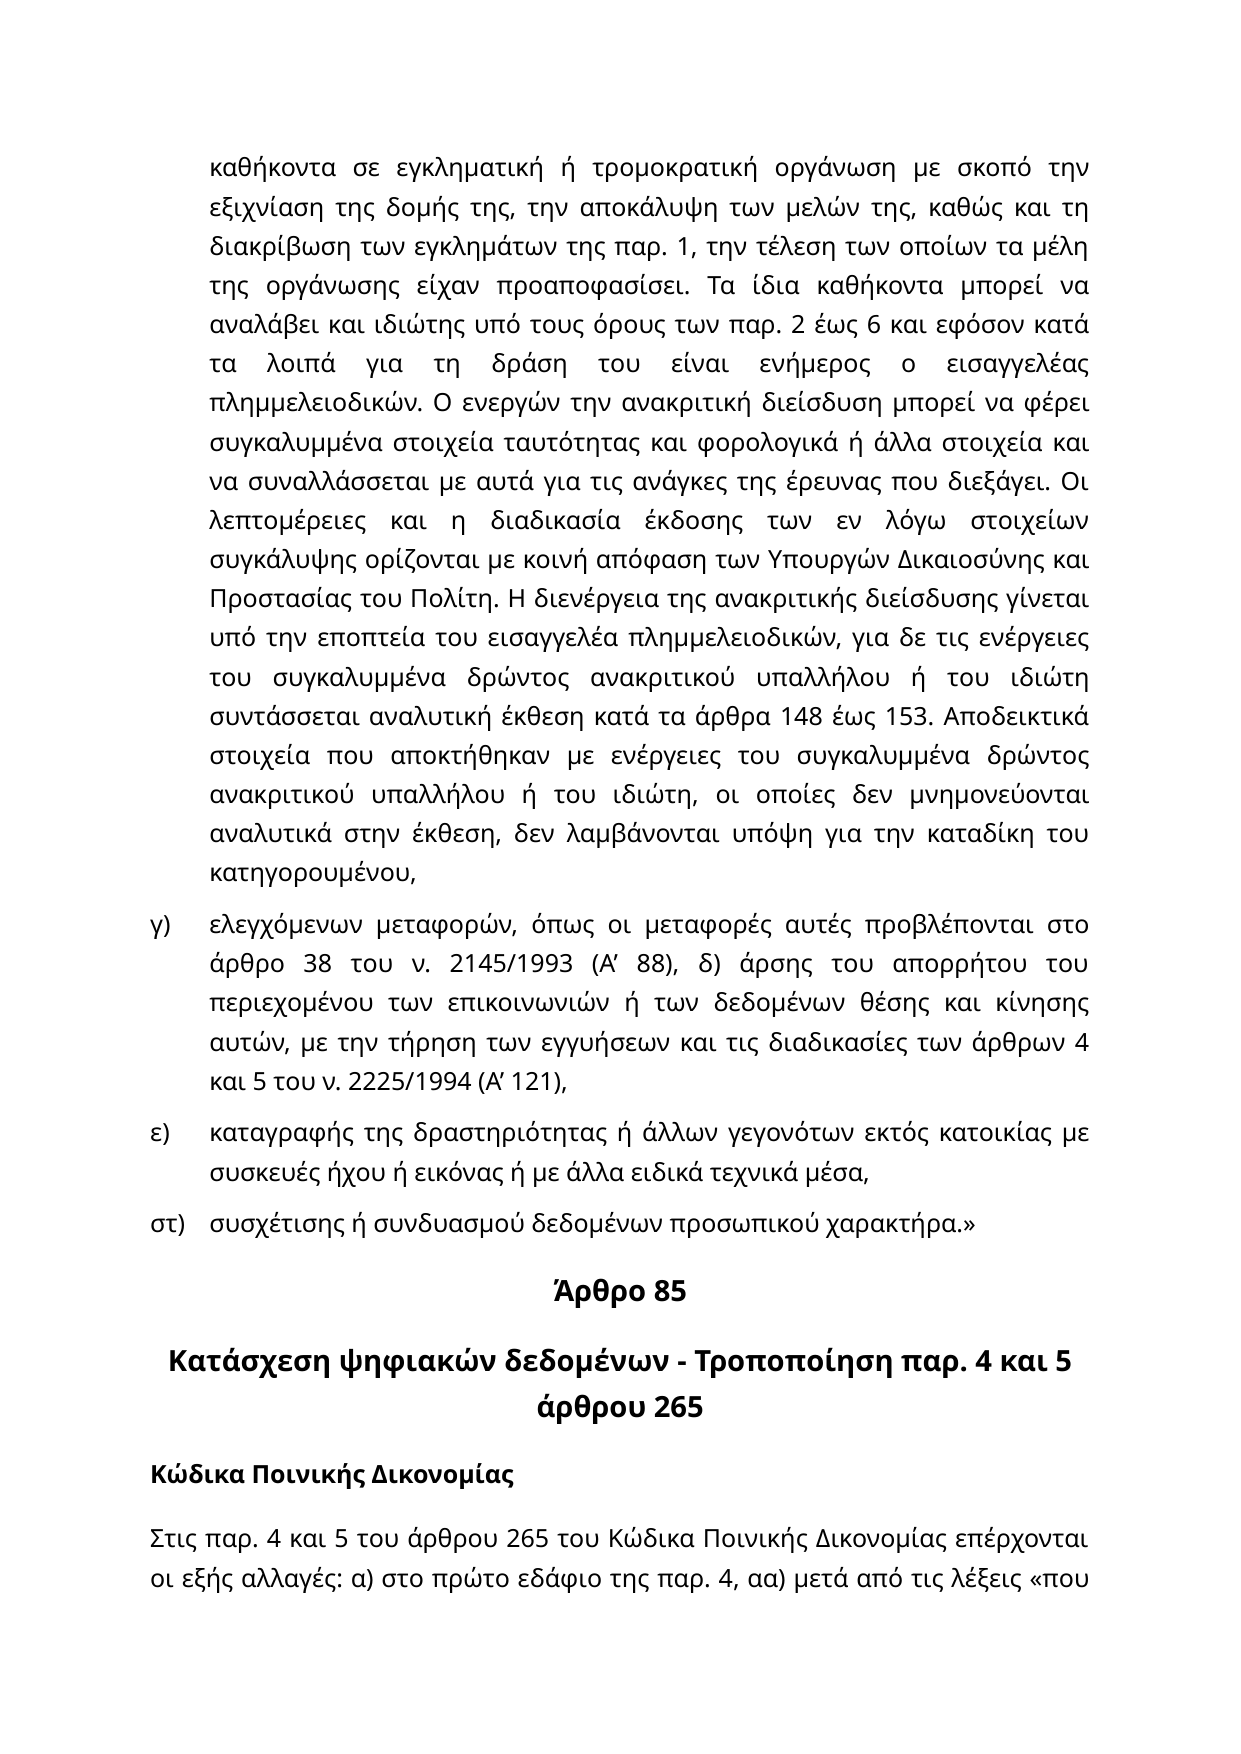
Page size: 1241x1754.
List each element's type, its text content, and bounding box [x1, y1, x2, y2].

list ε) καταγραφής της δραστηριότητας ή άλλων γεγονότων εκτός κατοικίας με συσκευές ήχου ή εικόνας ή με άλλα ειδικά τεχνικά μέσα, [150, 1115, 1090, 1188]
list γ) ελεγχόμενων μεταφορών, όπως οι μεταφορές αυτές προβλέπονται στο άρθρο 38 του ν. 2145/1993 (Α’ 88), δ) άρσης του απορρήτου του περιεχομένου των επικοινωνιών ή των δεδομένων θέσης και κίνησης αυτών, με την τήρηση των εγγυήσεων και τις διαδικασίες των άρθρων 4 και 5 του ν. 2225/1994 (Α’ 121), [150, 907, 1090, 1097]
list καθήκοντα σε εγκληματική ή τρομοκρατική οργάνωση με σκοπό την εξιχνίαση της δομής της, την αποκάλυψη των μελών της, καθώς και τη διακρίβωση των εγκλημάτων της παρ. 1, την τέλεση των οποίων τα μέλη της οργάνωσης είχαν προαποφασίσει. Τα ίδια καθήκοντα μπορεί να αναλάβει και ιδιώτης υπό τους όρους των παρ. 2 έως 6 και εφόσον κατά τα λοιπά για τη δράση του είναι ενήμερος ο εισαγγελέας πλημμελειοδικών. Ο ενεργών την ανακριτική διείσδυση μπορεί να φέρει συγκαλυμμένα στοιχεία ταυτότητας και φορολογικά ή άλλα στοιχεία και να συναλλάσσεται με αυτά για τις ανάγκες της έρευνας που διεξάγει. Οι λεπτομέρειες και η διαδικασία έκδοσης των εν λόγω στοιχείων συγκάλυψης ορίζονται με κοινή απόφαση των Υπουργών Δικαιοσύνης και Προστασίας του Πολίτη. Η διενέργεια της ανακριτικής διείσδυσης γίνεται υπό την εποπτεία του εισαγγελέα πλημμελειοδικών, για δε τις ενέργειες του συγκαλυμμένα δρώντος ανακριτικού υπαλλήλου ή του ιδιώτη συντάσσεται αναλυτική έκθεση κατά τα άρθρα 148 έως 153. Αποδεικτικά στοιχεία που αποκτήθηκαν με ενέργειες του συγκαλυμμένα δρώντος ανακριτικού υπαλλήλου ή του ιδιώτη, οι οποίες δεν μνημονεύονται αναλυτικά στην έκθεση, δεν λαμβάνονται υπόψη για την καταδίκη του κατηγορουμένου, [150, 150, 1090, 889]
text Στις παρ. 4 και 5 του άρθρου 265 του Κώδικα Ποινικής Δικονομίας επέρχονται οι εξής αλλαγές: α) στο πρώτο εδάφιο της παρ. 4, αα) μετά από τις λέξεις «που [150, 1521, 1090, 1594]
text Κώδικα Ποινικής Δικονομίας [150, 1457, 1090, 1491]
list στ) συσχέτισης ή συνδυασμού δεδομένων προσωπικού χαρακτήρα.» [150, 1206, 1090, 1240]
subtitle Κατάσχεση ψηφιακών δεδομένων - Τροποποίηση παρ. 4 και 5 άρθρου 265 [150, 1341, 1090, 1426]
subtitle Άρθρο 85 [150, 1270, 1090, 1310]
